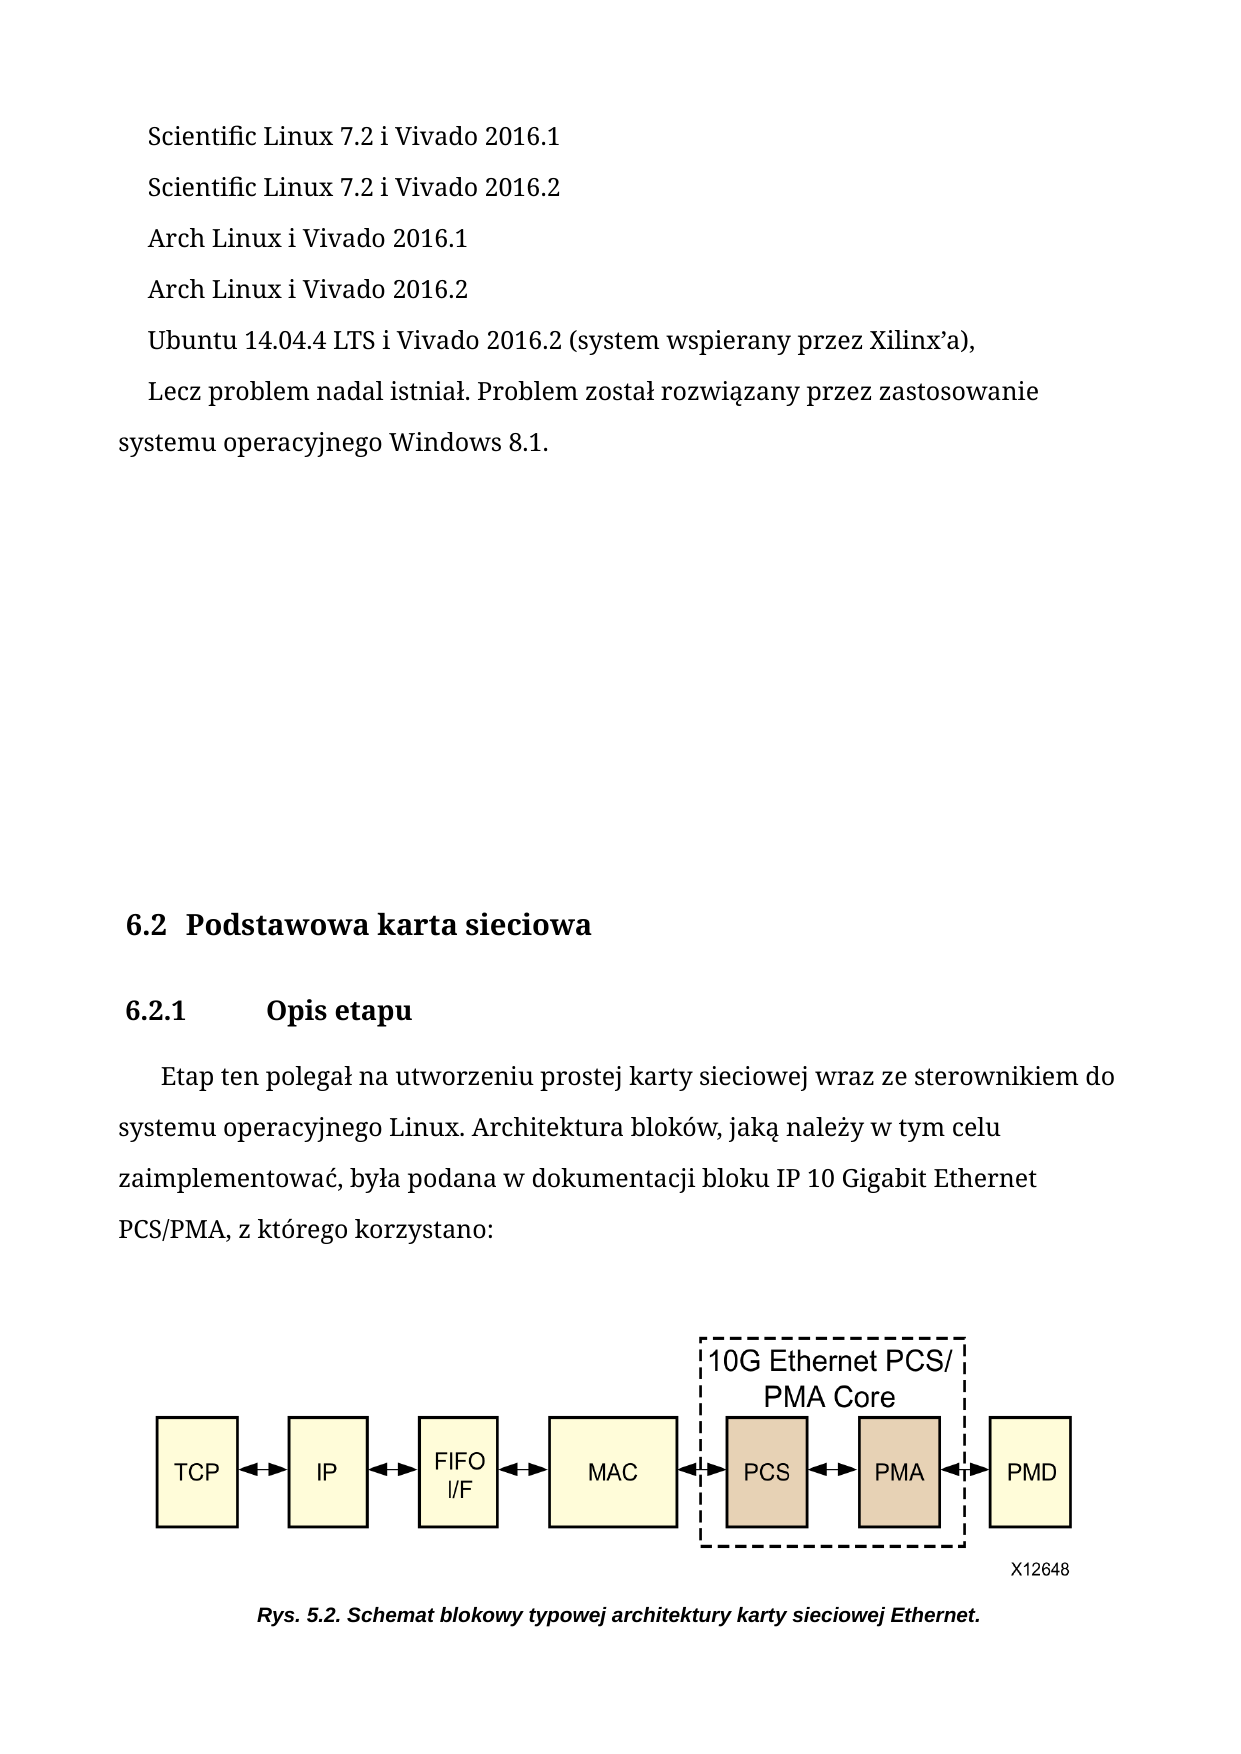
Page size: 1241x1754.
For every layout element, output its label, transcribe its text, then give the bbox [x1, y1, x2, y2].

subtitle Opis etapu [118, 991, 1122, 1028]
text Scientific Linux 7.2 i Vivado 2016.2 [118, 169, 1122, 203]
picture [113, 1273, 1127, 1591]
text Etap ten polegał na utworzeniu prostej karty sieciowej wraz ze sterownikiem do systemu operacyjnego Linux. Architektura bloków, jaką należy w tym celu zaimplementować, była podana w dokumentacji bloku IP 10 Gigabit Ethernet PCS/PMA, z którego korzystano: [118, 1059, 1122, 1246]
text Ubuntu 14.04.4 LTS i Vivado 2016.2 (system wspierany przez Xilinx’a), [118, 322, 1122, 356]
text Rys. 5.2. Schemat blokowy typowej architektury karty sieciowej Ethernet. [114, 1591, 1127, 1627]
text Scientific Linux 7.2 i Vivado 2016.1 [118, 118, 1122, 152]
text Arch Linux i Vivado 2016.2 [118, 271, 1122, 305]
text Arch Linux i Vivado 2016.1 [118, 220, 1122, 254]
text Lecz problem nadal istniał. Problem został rozwiązany przez zastosowanie systemu operacyjnego Windows 8.1. [118, 373, 1122, 458]
subtitle Podstawowa karta sieciowa [118, 904, 1122, 944]
